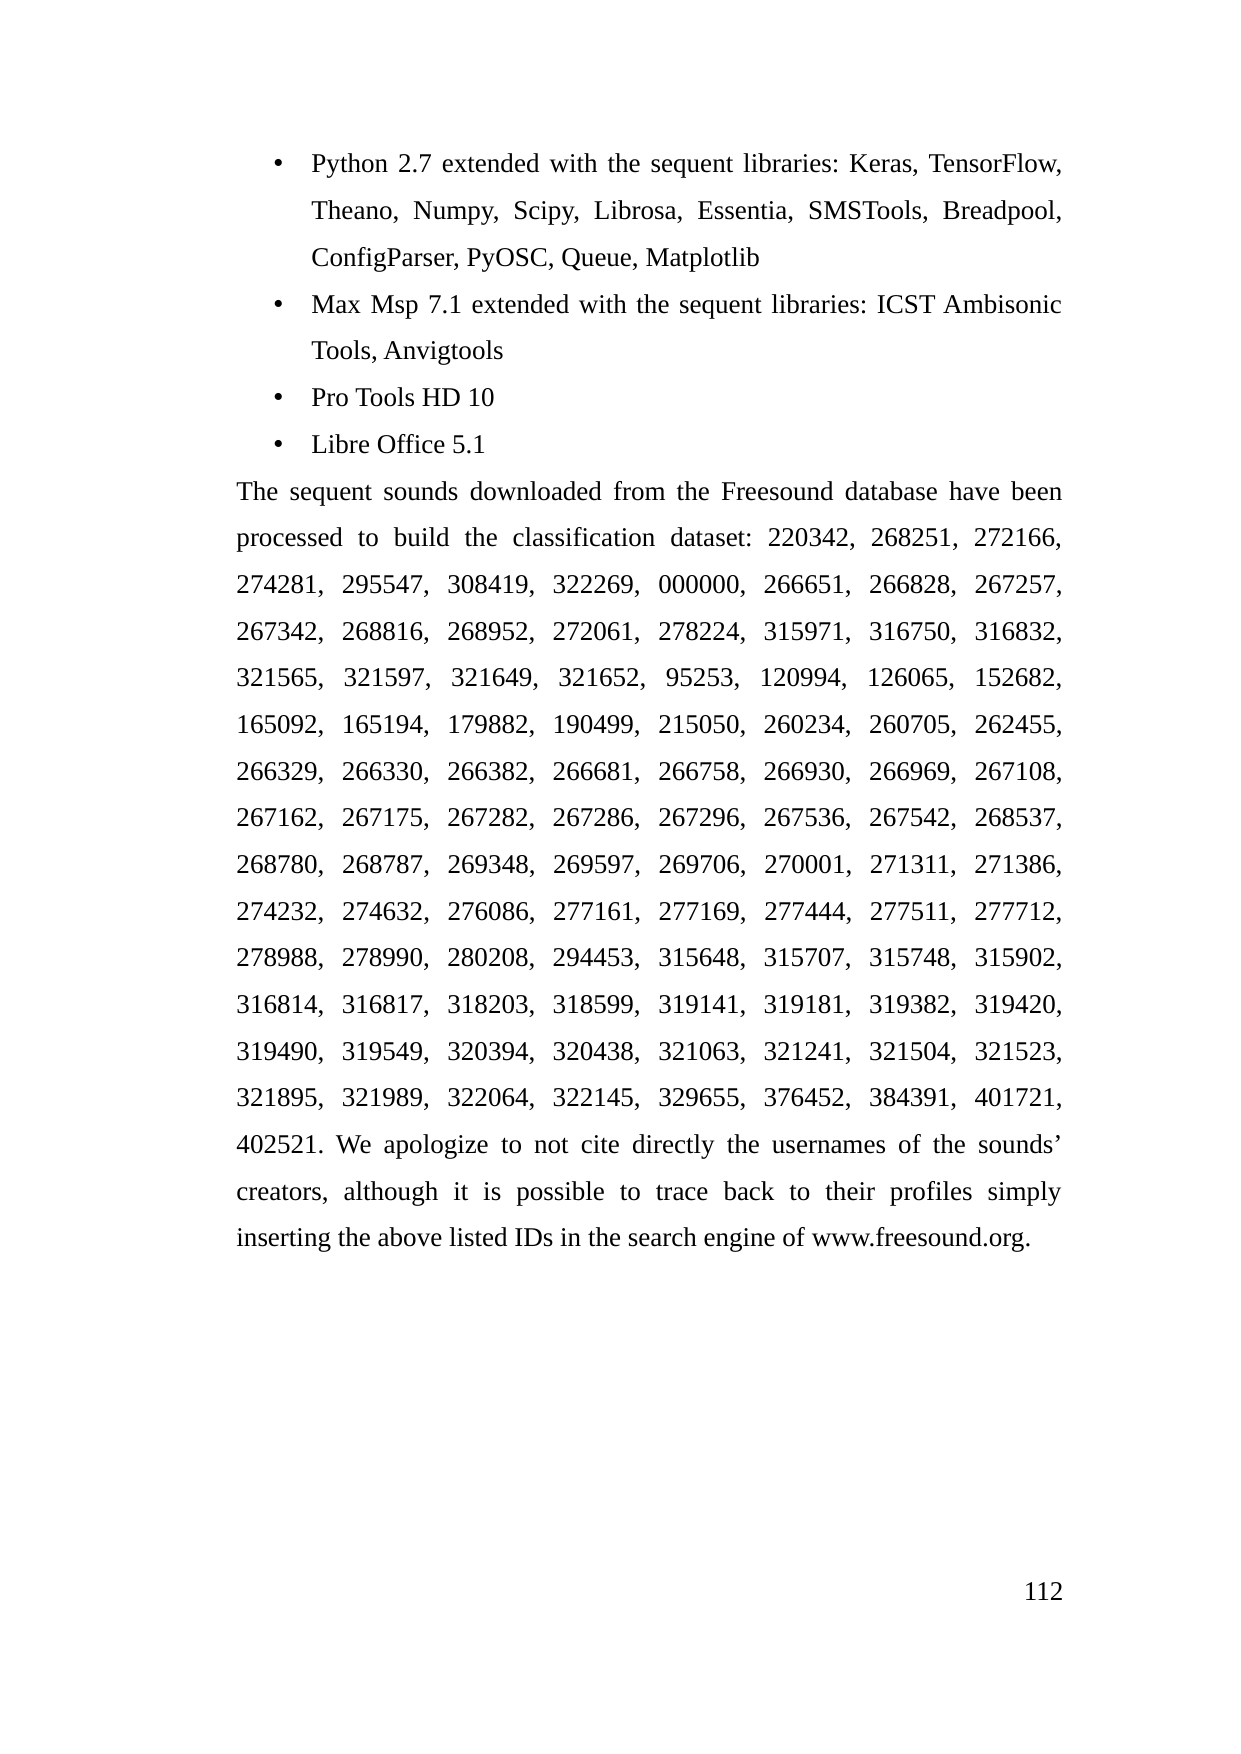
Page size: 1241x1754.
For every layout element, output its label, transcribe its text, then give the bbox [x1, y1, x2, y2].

list Pro Tools HD 10 [274, 381, 1063, 412]
list Max Msp 7.1 extended with the sequent libraries: ICST Ambisonic Tools, Anvigtools [274, 288, 1063, 366]
text The sequent sounds downloaded from the Freesound database have been processed to build the classification dataset: 220342, 268251, 272166, 274281, 295547, 308419, 322269, 000000, 266651, 266828, 267257, 267342, 268816, 268952, 272061, 278224, 315971, 316750, 316832, 321565, 321597, 321649, 321652, 95253, 120994, 126065, 152682, 165092, 165194, 179882, 190499, 215050, 260234, 260705, 262455, 266329, 266330, 266382, 266681, 266758, 266930, 266969, 267108, 267162, 267175, 267282, 267286, 267296, 267536, 267542, 268537, 268780, 268787, 269348, 269597, 269706, 270001, 271311, 271386, 274232, 274632, 276086, 277161, 277169, 277444, 277511, 277712, 278988, 278990, 280208, 294453, 315648, 315707, 315748, 315902, 316814, 316817, 318203, 318599, 319141, 319181, 319382, 319420, 319490, 319549, 320394, 320438, 321063, 321241, 321504, 321523, 321895, 321989, 322064, 322145, 329655, 376452, 384391, 401721, 402521. We apologize to not cite directly the usernames of the sounds’ creators, although it is possible to trace back to their profiles simply inserting the above listed IDs in the search engine of www.freesound.org. [236, 475, 1063, 1253]
list Python 2.7 extended with the sequent libraries: Keras, TensorFlow, Theano, Numpy, Scipy, Librosa, Essentia, SMSTools, Breadpool, ConfigParser, PyOSC, Queue, Matplotlib [274, 148, 1063, 272]
list Libre Office 5.1 [274, 428, 1063, 459]
